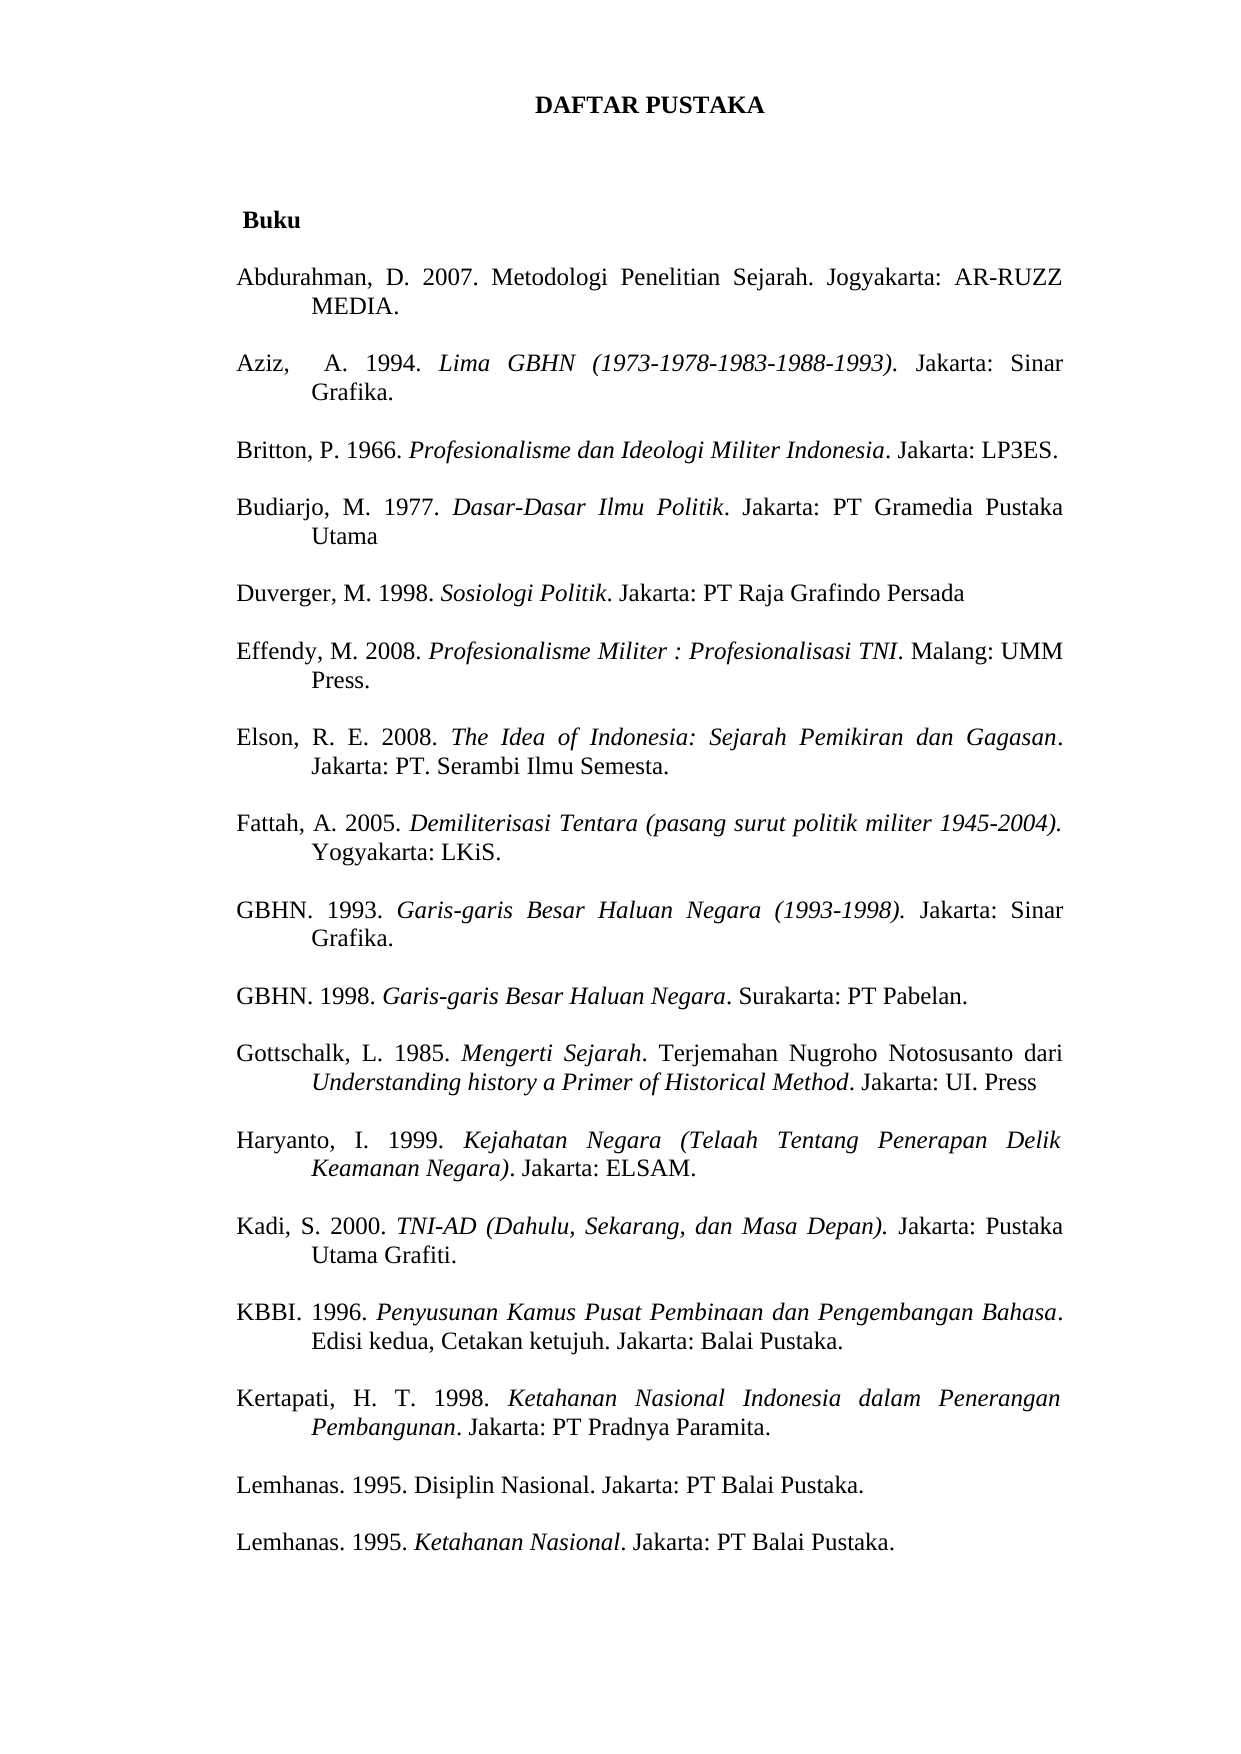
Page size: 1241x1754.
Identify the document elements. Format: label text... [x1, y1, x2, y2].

text Buku [236, 205, 1063, 233]
text Budiarjo, M. 1977. Dasar-Dasar Ilmu Politik. Jakarta: PT Gramedia Pustaka Utama [236, 492, 1063, 550]
text Elson, R. E. 2008. The Idea of Indonesia: Sejarah Pemikiran dan Gagasan. Jakarta: PT. Serambi Ilmu Semesta. [236, 722, 1063, 780]
text Kertapati, H. T. 1998. Ketahanan Nasional Indonesia dalam Penerangan Pembangunan. Jakarta: PT Pradnya Paramita. [236, 1383, 1063, 1441]
text GBHN. 1998. Garis-garis Besar Haluan Negara. Surakarta: PT Pabelan. [236, 981, 1063, 1010]
text Britton, P. 1966. Profesionalisme dan Ideologi Militer Indonesia. Jakarta: LP3ES. [236, 435, 1063, 463]
text Duverger, M. 1998. Sosiologi Politik. Jakarta: PT Raja Grafindo Persada [236, 578, 1063, 607]
text KBBI. 1996. Penyusunan Kamus Pusat Pembinaan dan Pengembangan Bahasa. Edisi kedua, Cetakan ketujuh. Jakarta: Balai Pustaka. [236, 1297, 1063, 1355]
text Haryanto, I. 1999. Kejahatan Negara (Telaah Tentang Penerapan Delik Keamanan Negara). Jakarta: ELSAM. [236, 1125, 1063, 1182]
text Lemhanas. 1995. Ketahanan Nasional. Jakarta: PT Balai Pustaka. [236, 1527, 1063, 1556]
text Fattah, A. 2005. Demiliterisasi Tentara (pasang surut politik militer 1945-2004). Yogyakarta: LKiS. [236, 808, 1063, 866]
text Abdurahman, D. 2007. Metodologi Penelitian Sejarah. Jogyakarta: AR-RUZZ MEDIA. [236, 262, 1063, 320]
text Effendy, M. 2008. Profesionalisme Militer : Profesionalisasi TNI. Malang: UMM Press. [236, 636, 1063, 693]
text GBHN. 1993. Garis-garis Besar Haluan Negara (1993-1998). Jakarta: Sinar Grafika. [236, 895, 1063, 952]
text DAFTAR PUSTAKA [236, 90, 1063, 118]
text Kadi, S. 2000. TNI-AD (Dahulu, Sekarang, dan Masa Depan). Jakarta: Pustaka Utama Grafiti. [236, 1211, 1063, 1268]
text Gottschalk, L. 1985. Mengerti Sejarah. Terjemahan Nugroho Notosusanto dari Understanding history a Primer of Historical Method. Jakarta: UI. Press [236, 1038, 1063, 1096]
text Aziz, A. 1994. Lima GBHN (1973-1978-1983-1988-1993). Jakarta: Sinar Grafika. [236, 348, 1063, 406]
text Lemhanas. 1995. Disiplin Nasional. Jakarta: PT Balai Pustaka. [236, 1470, 1063, 1498]
